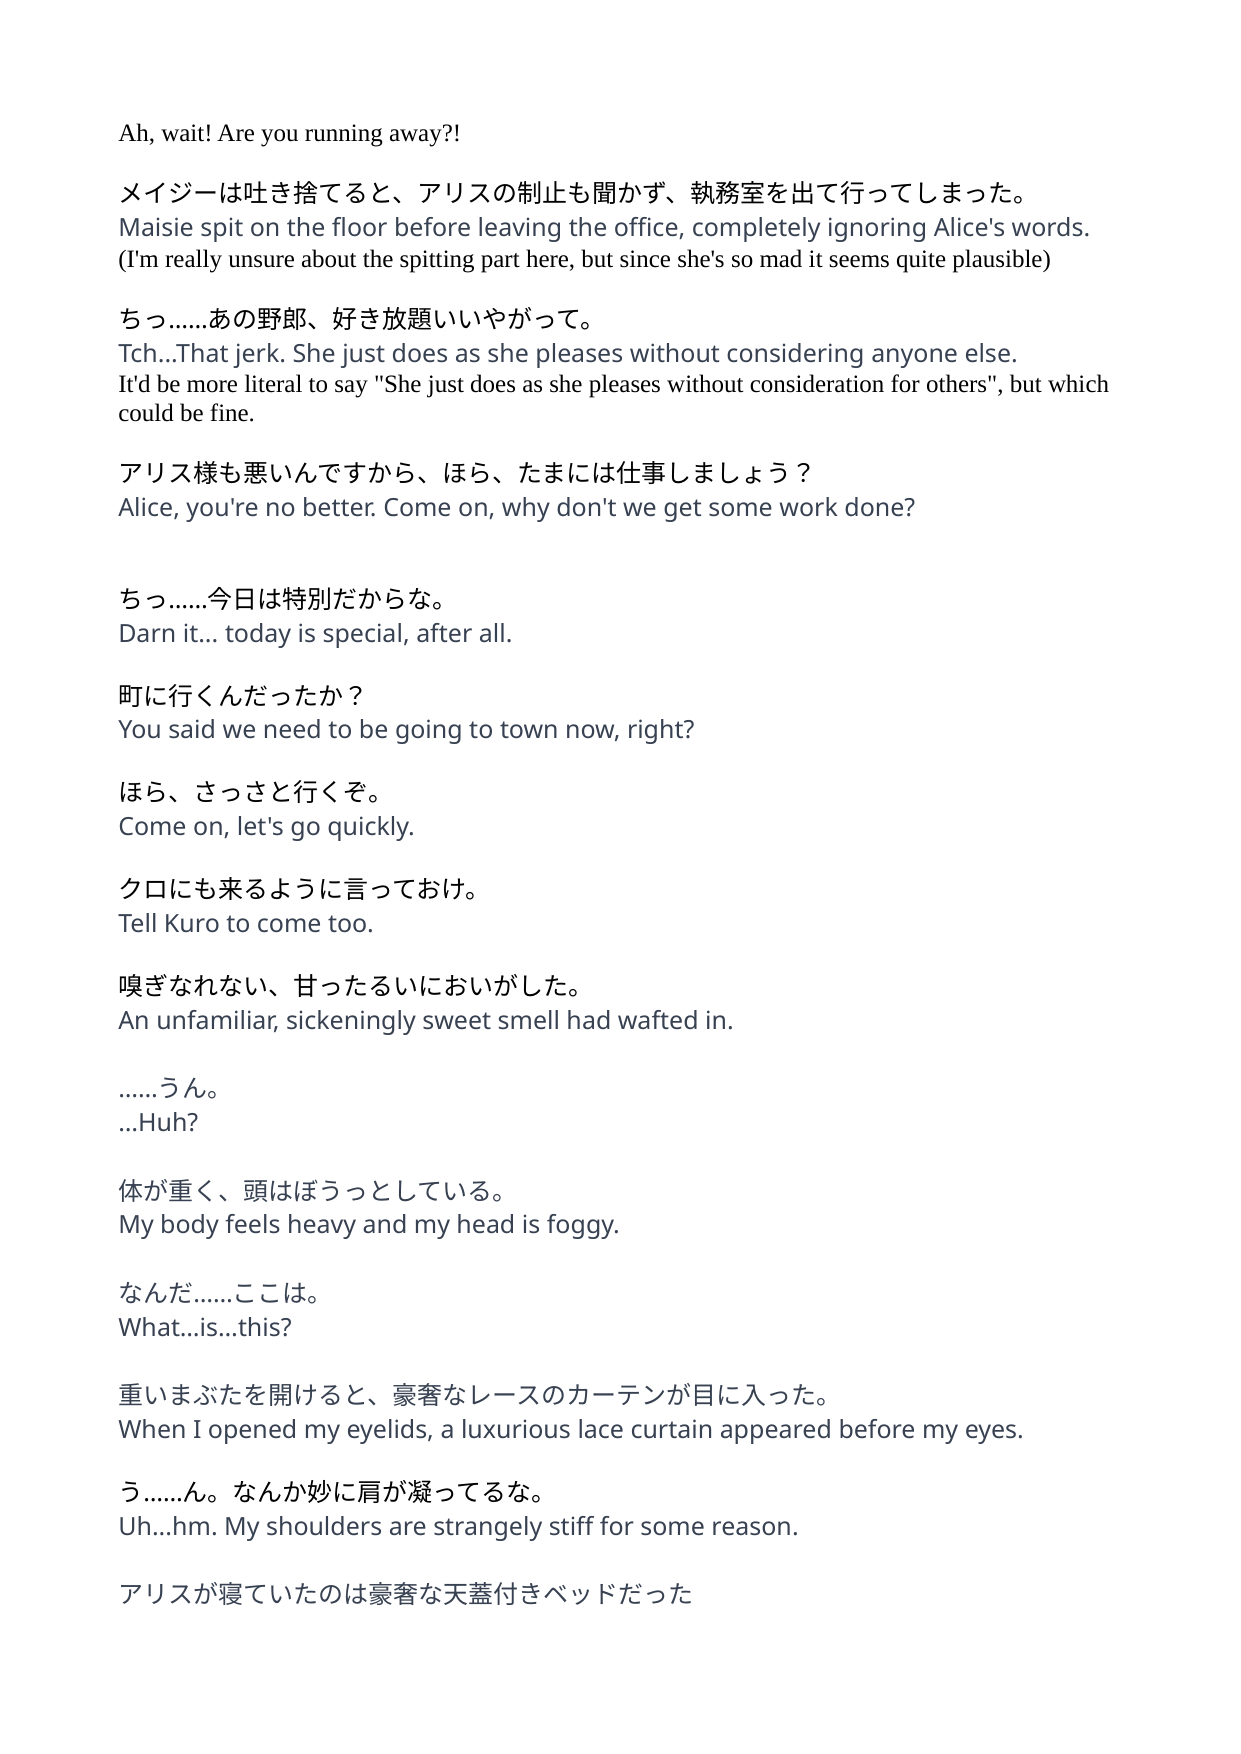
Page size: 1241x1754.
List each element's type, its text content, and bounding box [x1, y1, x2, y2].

text クロにも来るように言っておけ。 [118, 872, 1122, 906]
text 町に行くんだったか？ [118, 678, 1122, 712]
text メイジーは吐き捨てると、アリスの制止も聞かず、執務室を出て行ってしまった。 [118, 176, 1122, 210]
text …Huh? [118, 1105, 1122, 1139]
text なんだ……ここは。 [118, 1275, 1122, 1309]
text Come on, let's go quickly. [118, 809, 1122, 843]
text 重いまぶたを開けると、豪奢なレースのカーテンが目に入った。 [118, 1377, 1122, 1412]
text My body feels heavy and my head is foggy. [118, 1207, 1122, 1241]
text (I'm really unsure about the spitting part here, but since she's so mad it seems quite plausible) [118, 244, 1122, 272]
text アリスが寝ていたのは豪奢な天蓋付きベッドだった [118, 1577, 1122, 1611]
text When I opened my eyelids, a luxurious lace curtain appeared before my eyes. [118, 1412, 1122, 1446]
text ほら、さっさと行くぞ。 [118, 775, 1122, 809]
text Tell Kuro to come too. [118, 906, 1122, 940]
text It'd be more literal to say "She just does as she pleases without consideration for others", but which could be fine. [118, 369, 1122, 427]
text Darn it... today is special, after all. [118, 615, 1122, 649]
text アリス様も悪いんですから、ほら、たまには仕事しましょう？ [118, 456, 1122, 490]
text 体が重く、頭はぼうっとしている。 [118, 1173, 1122, 1207]
text Alice, you're no better. Come on, why don't we get some work done? [118, 490, 1122, 524]
text Ah, wait! Are you running away?! [118, 118, 1122, 147]
text Maisie spit on the floor before leaving the office, completely ignoring Alice's words. [118, 210, 1122, 244]
text Uh...hm. My shoulders are strangely stiff for some reason. [118, 1508, 1122, 1542]
text 嗅ぎなれない、甘ったるいにおいがした。 [118, 969, 1122, 1003]
text An unfamiliar, sickeningly sweet smell had wafted in. [118, 1003, 1122, 1037]
text What…is…this? [118, 1309, 1122, 1343]
text ちっ……今日は特別だからな。 [118, 581, 1122, 615]
text う……ん。なんか妙に肩が凝ってるな。 [118, 1474, 1122, 1508]
text ……うん。 [118, 1071, 1122, 1105]
text Tch...That jerk. She just does as she pleases without considering anyone else. [118, 335, 1122, 369]
text ちっ……あの野郎、好き放題いいやがって。 [118, 301, 1122, 335]
text You said we need to be going to town now, right? [118, 712, 1122, 746]
